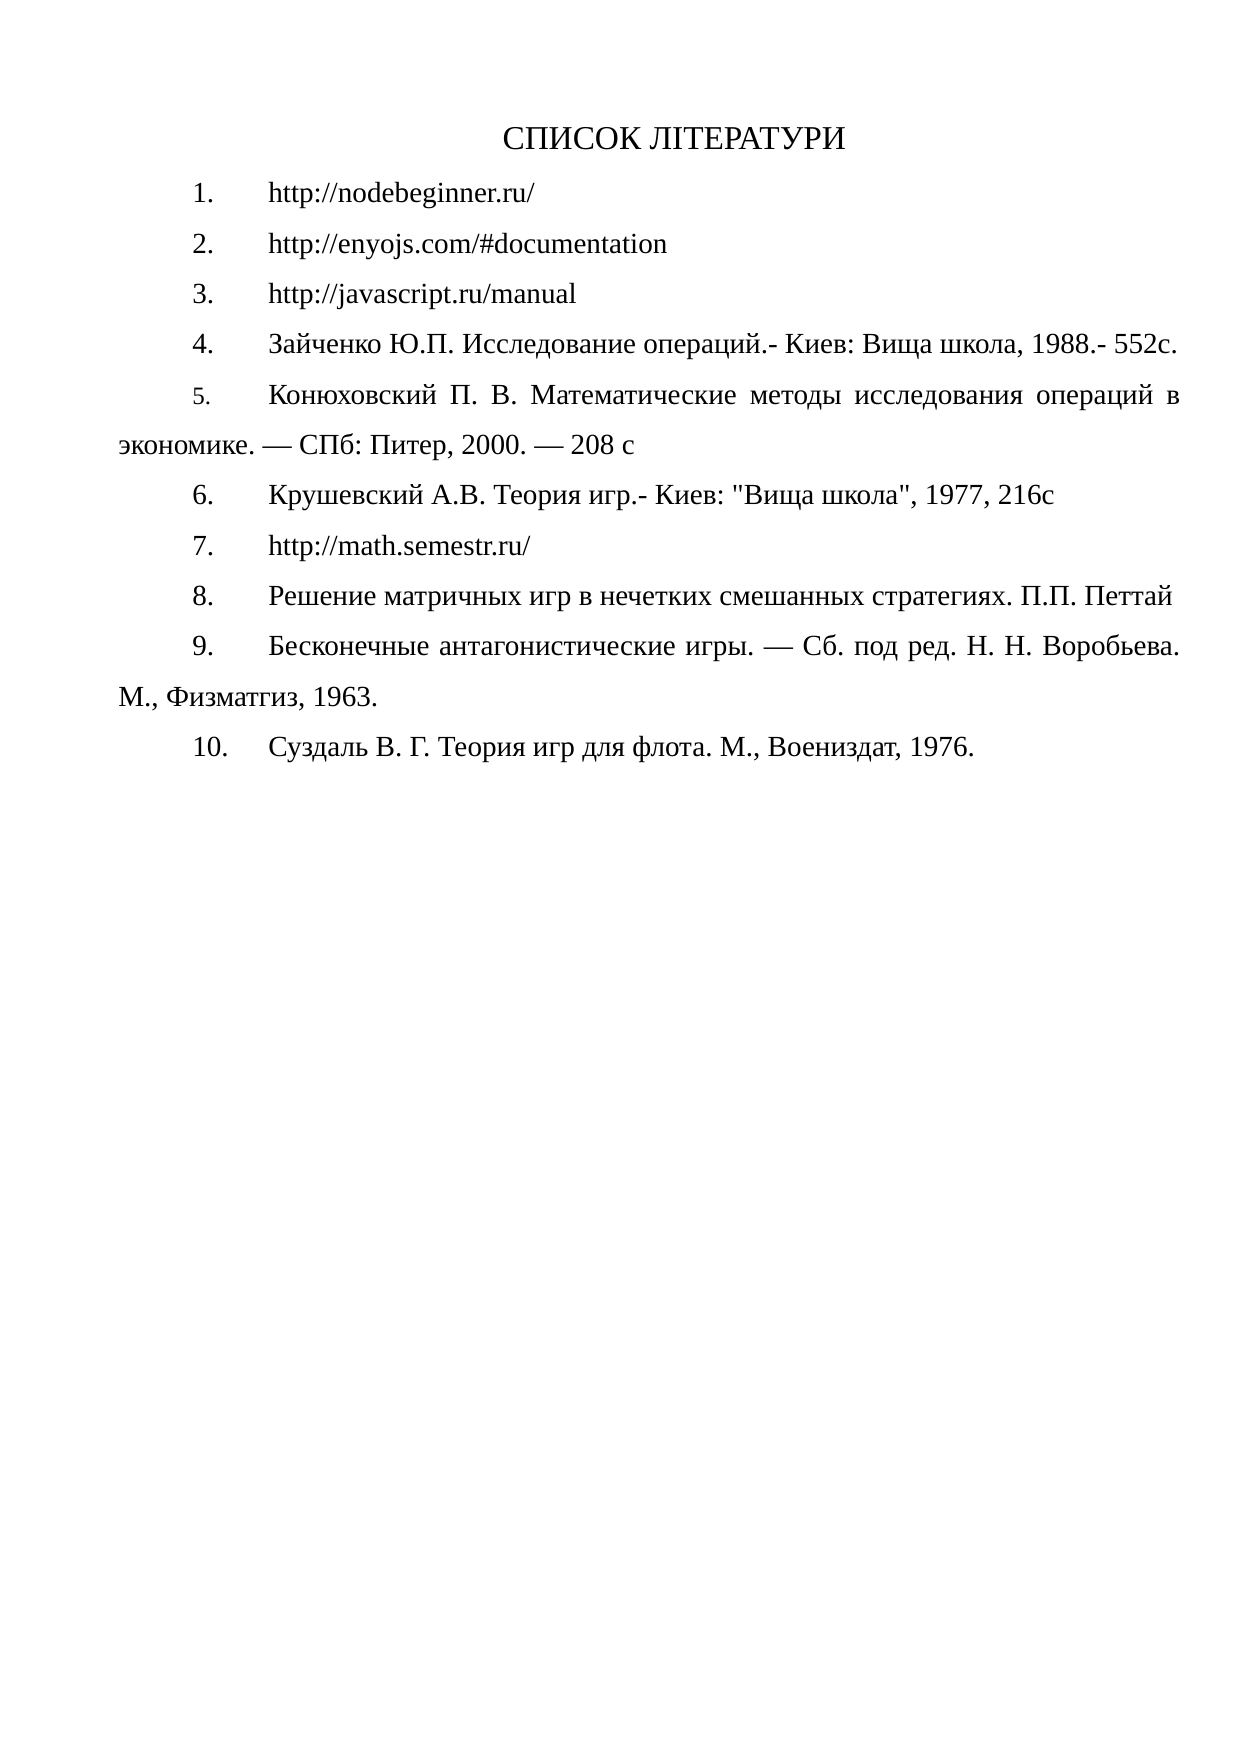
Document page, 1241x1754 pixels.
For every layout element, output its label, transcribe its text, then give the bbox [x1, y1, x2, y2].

list http://math.semestr.ru/ [118, 528, 1181, 561]
list Конюховский П. В. Математические методы исследования операций в экономике. — СПб: Питер, 2000. — 208 с [118, 377, 1181, 461]
list http://javascript.ru/manual [118, 276, 1181, 310]
list Суздаль В. Г. Теория игр для флота. М., Воениздат, 1976. [118, 729, 1181, 763]
list http://enyojs.com/#documentation [118, 226, 1181, 259]
text СПИСОК ЛІТЕРАТУРИ [156, 118, 1192, 156]
list Зайченко Ю.П. Исследование операций.- Киев: Вища школа, 1988.- 552c. [118, 327, 1181, 360]
list Крушевский А.В. Теория игр.- Киев: "Вища школа", 1977, 216с [118, 477, 1181, 511]
list http://nodebeginner.ru/ [118, 176, 1181, 209]
list Бесконечные антагонистические игры. — Сб. под ред. Н. Н. Воробьева. М., Физматгиз, 1963. [118, 628, 1181, 712]
list Решение матричных игр в нечетких смешанных стратегиях. П.П. Петтай [118, 578, 1181, 612]
